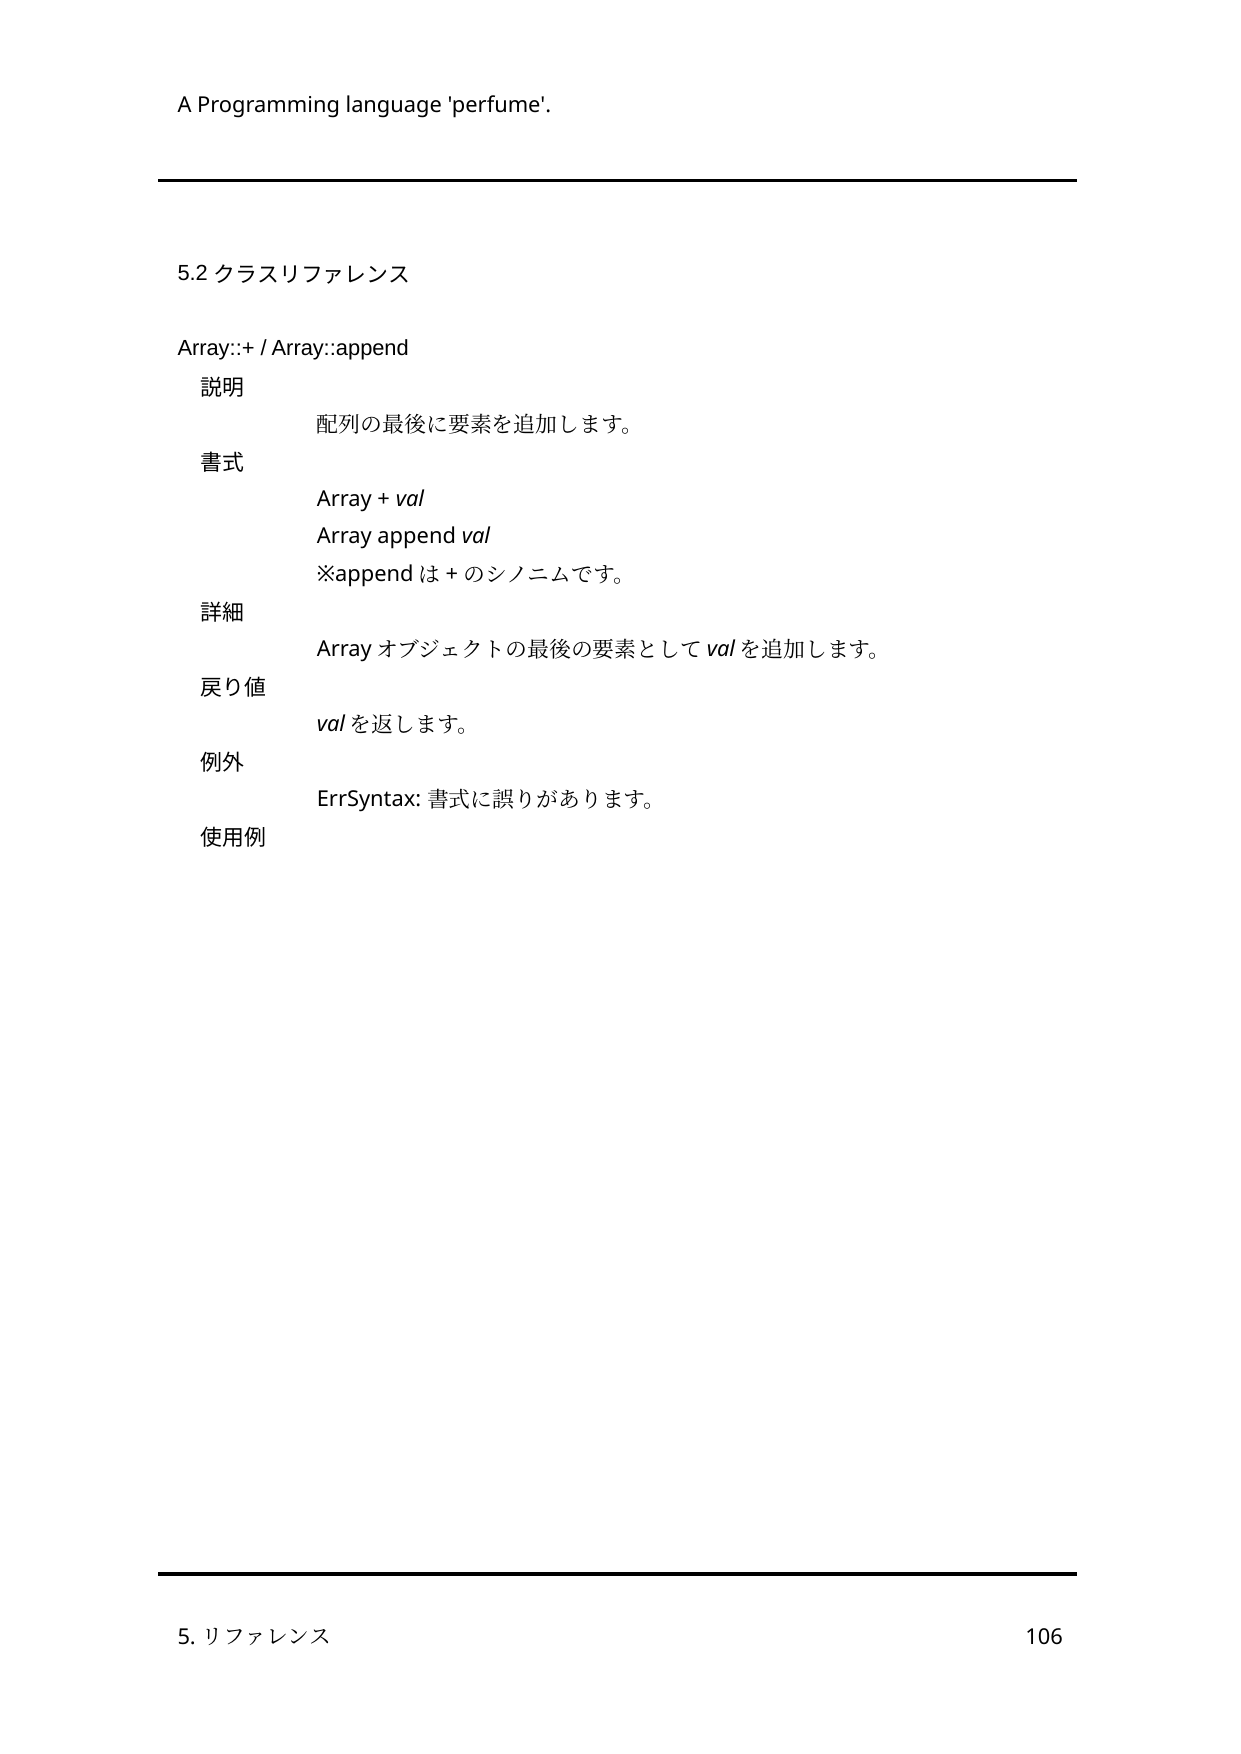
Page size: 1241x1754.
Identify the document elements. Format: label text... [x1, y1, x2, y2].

table_cell valを返します。 [317, 667, 1063, 742]
table_cell Arrayオブジェクトの最後の要素としてvalを追加します。 [317, 592, 1063, 667]
table_cell 戻り値 [200, 667, 317, 742]
table_cell 使用例 [200, 817, 317, 892]
table_cell 例外 [200, 742, 317, 817]
table_cell 詳細 [200, 592, 317, 667]
table_header 配列の最後に要素を追加します。 [317, 367, 1063, 442]
table_cell ErrSyntax: 書式に誤りがあります。 [317, 742, 1063, 817]
subtitle 5.2 クラスリファレンス [177, 254, 1063, 292]
table_cell [317, 817, 1063, 892]
table_cell 書式 [200, 442, 317, 592]
subtitle Array::+ / Array::append [177, 329, 1063, 367]
table_header 説明 [200, 367, 317, 442]
table_cell Array + val Array append val ※appendは + のシノニムです。 [317, 442, 1063, 592]
